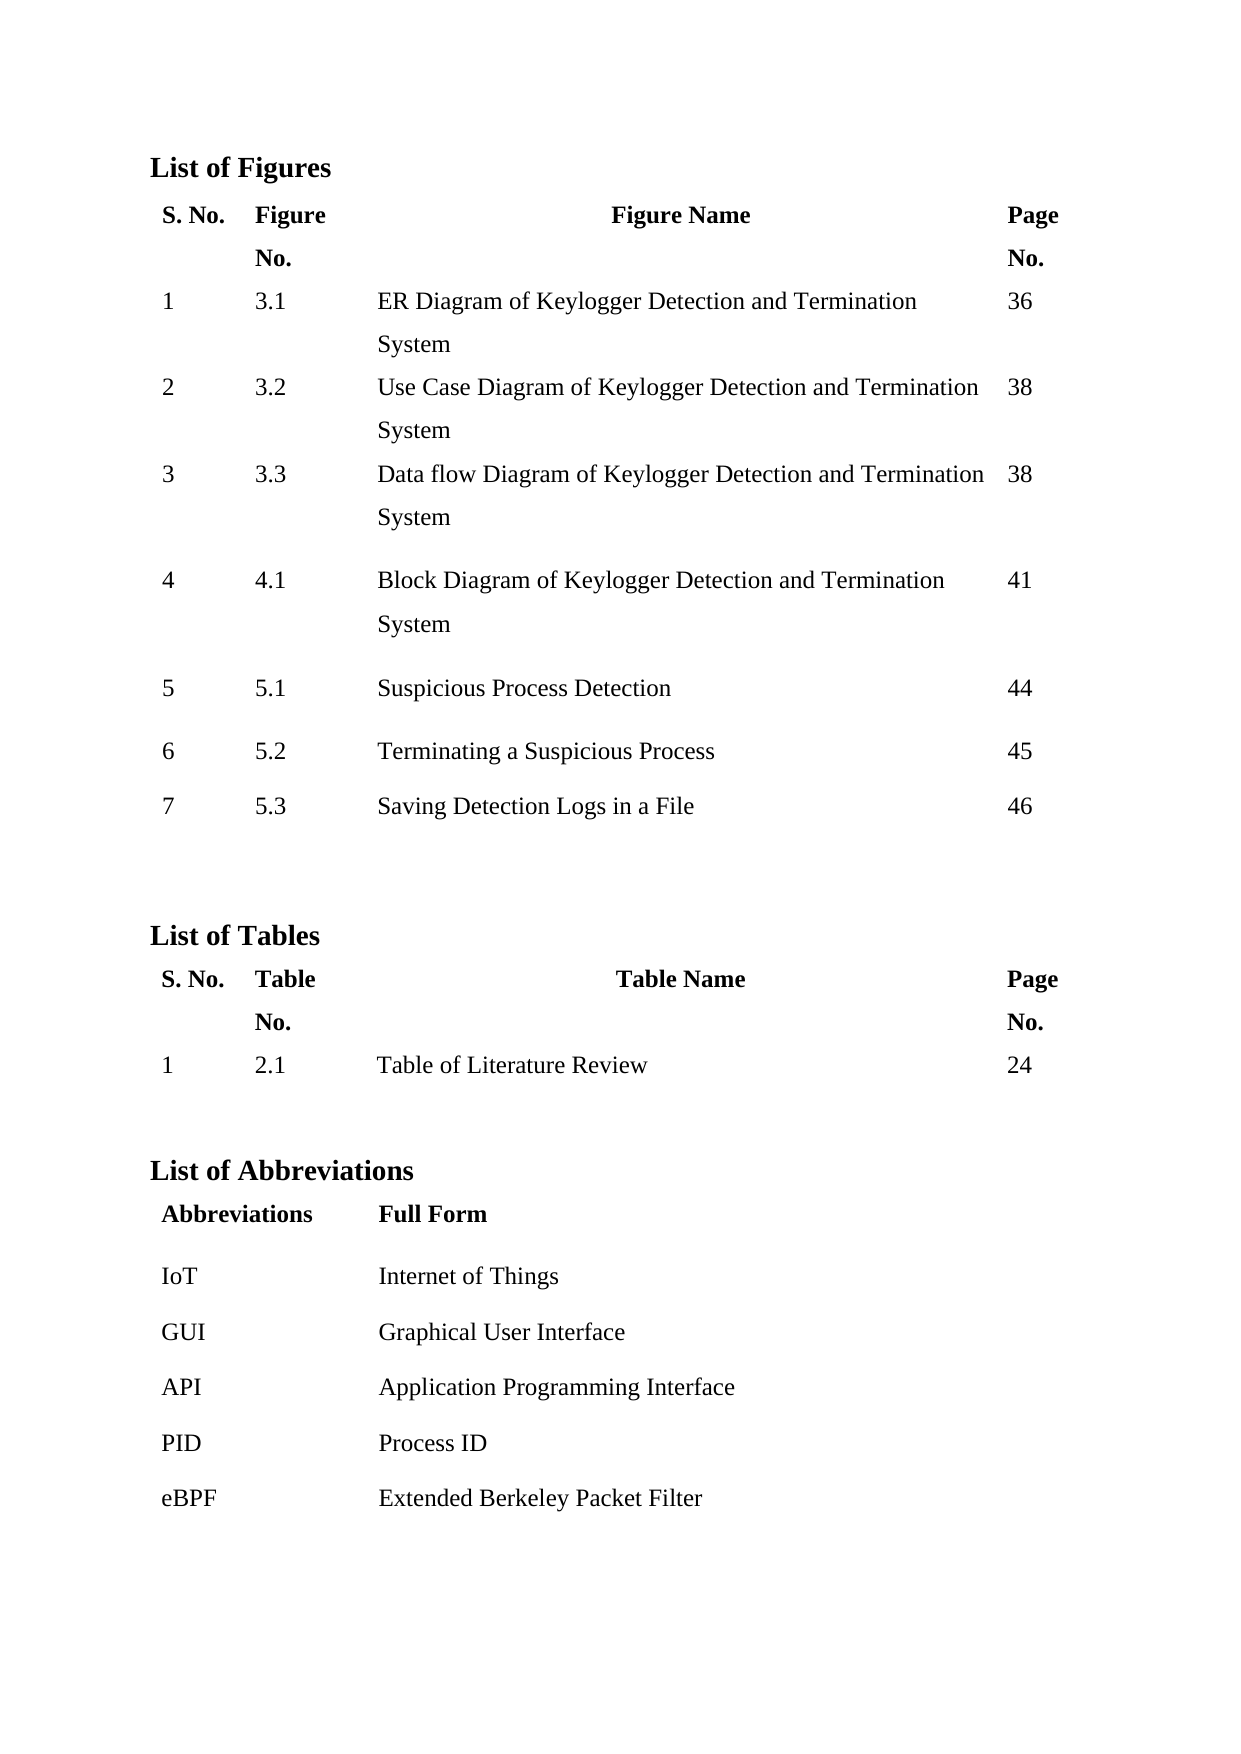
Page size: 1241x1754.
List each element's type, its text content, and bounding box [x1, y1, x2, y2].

table_cell 1 [150, 1050, 243, 1107]
table_header S. No. [151, 200, 244, 286]
table_header Table No. [243, 964, 365, 1050]
text List of Abbreviations [150, 1153, 1091, 1186]
table_header Abbreviations [150, 1199, 367, 1261]
table_cell Data flow Diagram of Keylogger Detection and Termination System [366, 459, 996, 566]
table_cell Internet of Things [367, 1261, 1087, 1317]
table_cell 4 [151, 566, 244, 673]
table_cell eBPF [150, 1483, 367, 1539]
text List of Figures [150, 150, 1091, 183]
table_cell 3.1 [244, 286, 366, 372]
table_cell ER Diagram of Keylogger Detection and Termination System [366, 286, 996, 372]
table_header Figure No. [244, 200, 366, 286]
table_cell 6 [151, 736, 244, 791]
table_cell GUI [150, 1317, 367, 1372]
table_cell 24 [996, 1050, 1089, 1107]
table_cell 5.1 [244, 673, 366, 736]
table_cell Suspicious Process Detection [366, 673, 996, 736]
table_header Figure Name [366, 200, 996, 286]
table_cell 38 [996, 459, 1089, 566]
table_cell Graphical User Interface [367, 1317, 1087, 1372]
table_cell 3.3 [244, 459, 366, 566]
table_header Page No. [996, 964, 1089, 1050]
table_cell 38 [996, 373, 1089, 459]
table_cell Extended Berkeley Packet Filter [367, 1483, 1087, 1539]
table_cell IoT [150, 1261, 367, 1317]
table_cell Saving Detection Logs in a File [366, 791, 996, 855]
table_header S. No. [150, 964, 243, 1050]
table_cell 1 [151, 286, 244, 372]
table_cell 5 [151, 673, 244, 736]
table_cell 4.1 [244, 566, 366, 673]
table_header Page No. [996, 200, 1089, 286]
table_cell 7 [151, 791, 244, 855]
table_cell 45 [996, 736, 1089, 791]
table_cell PID [150, 1428, 367, 1483]
table_cell 44 [996, 673, 1089, 736]
table_cell Process ID [367, 1428, 1087, 1483]
table_cell 5.2 [244, 736, 366, 791]
table_cell Application Programming Interface [367, 1372, 1087, 1428]
table_cell Table of Literature Review [365, 1050, 996, 1107]
table_cell 46 [996, 791, 1089, 855]
table_header Full Form [367, 1199, 1087, 1261]
table_cell 2 [151, 373, 244, 459]
table_cell 41 [996, 566, 1089, 673]
table_cell Block Diagram of Keylogger Detection and Termination System [366, 566, 996, 673]
table_header Table Name [365, 964, 996, 1050]
table_cell API [150, 1372, 367, 1428]
table_cell Terminating a Suspicious Process [366, 736, 996, 791]
text List of Tables [150, 918, 1091, 951]
table_cell 36 [996, 286, 1089, 372]
table_cell 3 [151, 459, 244, 566]
table_cell 2.1 [243, 1050, 365, 1107]
table_cell Use Case Diagram of Keylogger Detection and Termination System [366, 373, 996, 459]
table_cell 5.3 [244, 791, 366, 855]
table_cell 3.2 [244, 373, 366, 459]
